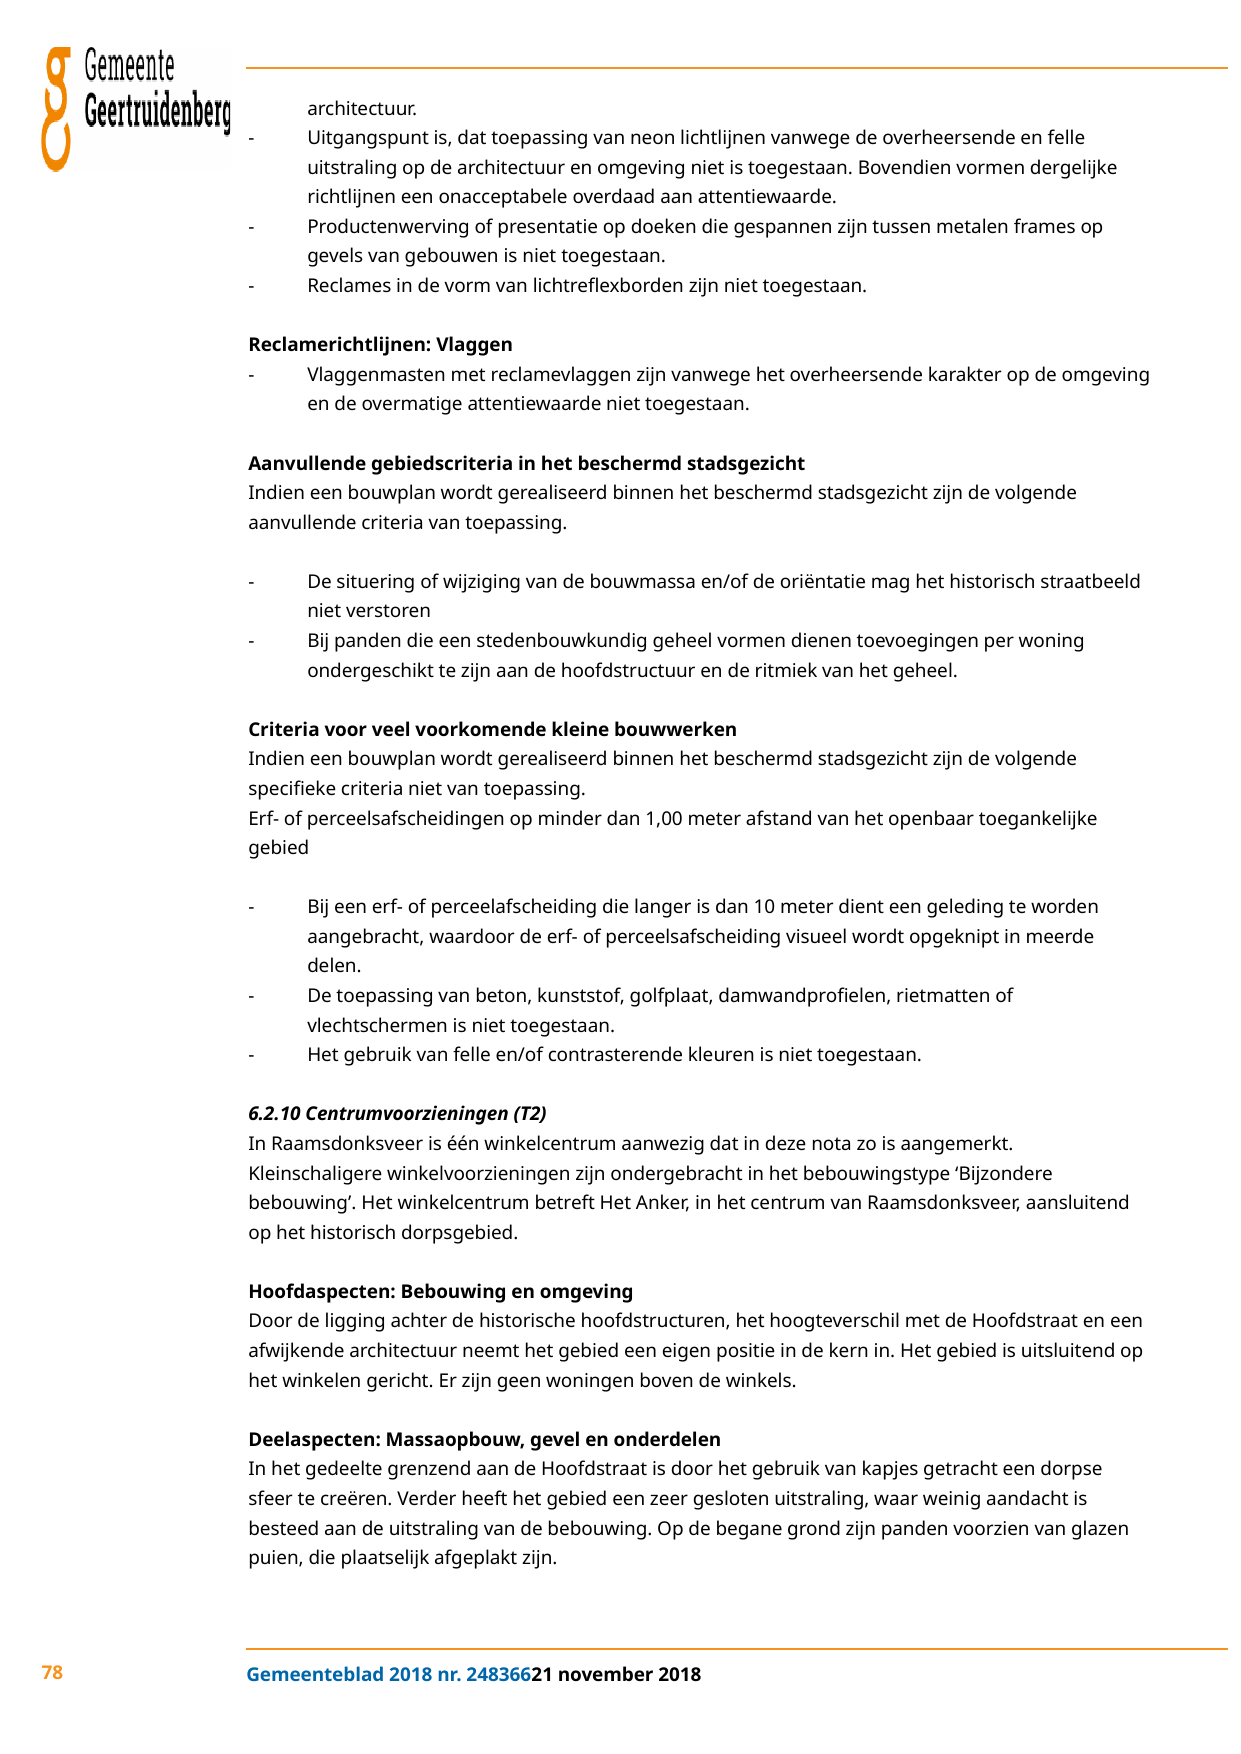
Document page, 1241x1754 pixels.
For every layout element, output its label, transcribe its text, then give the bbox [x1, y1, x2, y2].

text Hoofdaspecten: Bebouwing en omgeving [248, 1278, 1152, 1304]
list architectuur. [248, 95, 1152, 121]
list Het gebruik van felle en/of contrasterende kleuren is niet toegestaan. [248, 1041, 1152, 1067]
text Deelaspecten: Massaopbouw, gevel en onderdelen [248, 1426, 1152, 1452]
list Bij een erf- of perceelafscheiding die langer is dan 10 meter dient een geleding te worden aangebracht, waardoor de erf- of perceelsafscheiding visueel wordt opgeknipt in meerde delen. [248, 893, 1152, 978]
list De situering of wijziging van de bouwmassa en/of de oriëntatie mag het historisch straatbeeld niet verstoren [248, 568, 1152, 623]
text Erf- of perceelsafscheidingen op minder dan 1,00 meter afstand van het openbaar toegankelijke gebied [248, 805, 1152, 860]
picture [41, 47, 231, 172]
text Indien een bouwplan wordt gerealiseerd binnen het beschermd stadsgezicht zijn de volgende specifieke criteria niet van toepassing. [248, 746, 1152, 801]
list Bij panden die een stedenbouwkundig geheel vormen dienen toevoegingen per woning ondergeschikt te zijn aan de hoofdstructuur en de ritmiek van het geheel. [248, 627, 1152, 683]
text Door de ligging achter de historische hoofdstructuren, het hoogteverschil met de Hoofdstraat en een afwijkende architectuur neemt het gebied een eigen positie in de kern in. Het gebied is uitsluitend op het winkelen gericht. Er zijn geen woningen boven de winkels. [248, 1308, 1152, 1393]
list Vlaggenmasten met reclamevlaggen zijn vanwege het overheersende karakter op de omgeving en de overmatige attentiewaarde niet toegestaan. [248, 361, 1152, 416]
text Reclamerichtlijnen: Vlaggen [248, 331, 1152, 357]
list Reclames in de vorm van lichtreflexborden zijn niet toegestaan. [248, 272, 1152, 298]
text Indien een bouwplan wordt gerealiseerd binnen het beschermd stadsgezicht zijn de volgende aanvullende criteria van toepassing. [248, 479, 1152, 535]
list Uitgangspunt is, dat toepassing van neon lichtlijnen vanwege de overheersende en felle uitstraling op de architectuur en omgeving niet is toegestaan. Bovendien vormen dergelijke richtlijnen een onacceptabele overdaad aan attentiewaarde. [248, 124, 1152, 209]
list De toepassing van beton, kunststof, golfplaat, damwandprofielen, rietmatten of vlechtschermen is niet toegestaan. [248, 982, 1152, 1038]
text Aanvullende gebiedscriteria in het beschermd stadsgezicht [248, 450, 1152, 476]
text In het gedeelte grenzend aan de Hoofdstraat is door het gebruik van kapjes getracht een dorpse sfeer te creëren. Verder heeft het gebied een zeer gesloten uitstraling, waar weinig aandacht is besteed aan de uitstraling van de bebouwing. Op de begane grond zijn panden voorzien van glazen puien, die plaatselijk afgeplakt zijn. [248, 1456, 1152, 1570]
text 6.2.10 Centrumvoorzieningen (T2) [248, 1101, 1152, 1126]
text Criteria voor veel voorkomende kleine bouwwerken [248, 716, 1152, 742]
list Productenwerving of presentatie op doeken die gespannen zijn tussen metalen frames op gevels van gebouwen is niet toegestaan. [248, 213, 1152, 268]
text In Raamsdonksveer is één winkelcentrum aanwezig dat in deze nota zo is aangemerkt. Kleinschaligere winkelvoorzieningen zijn ondergebracht in het bebouwingstype ‘Bijzondere bebouwing’. Het winkelcentrum betreft Het Anker, in het centrum van Raamsdonksveer, aansluitend op het historisch dorpsgebied. [248, 1130, 1152, 1245]
